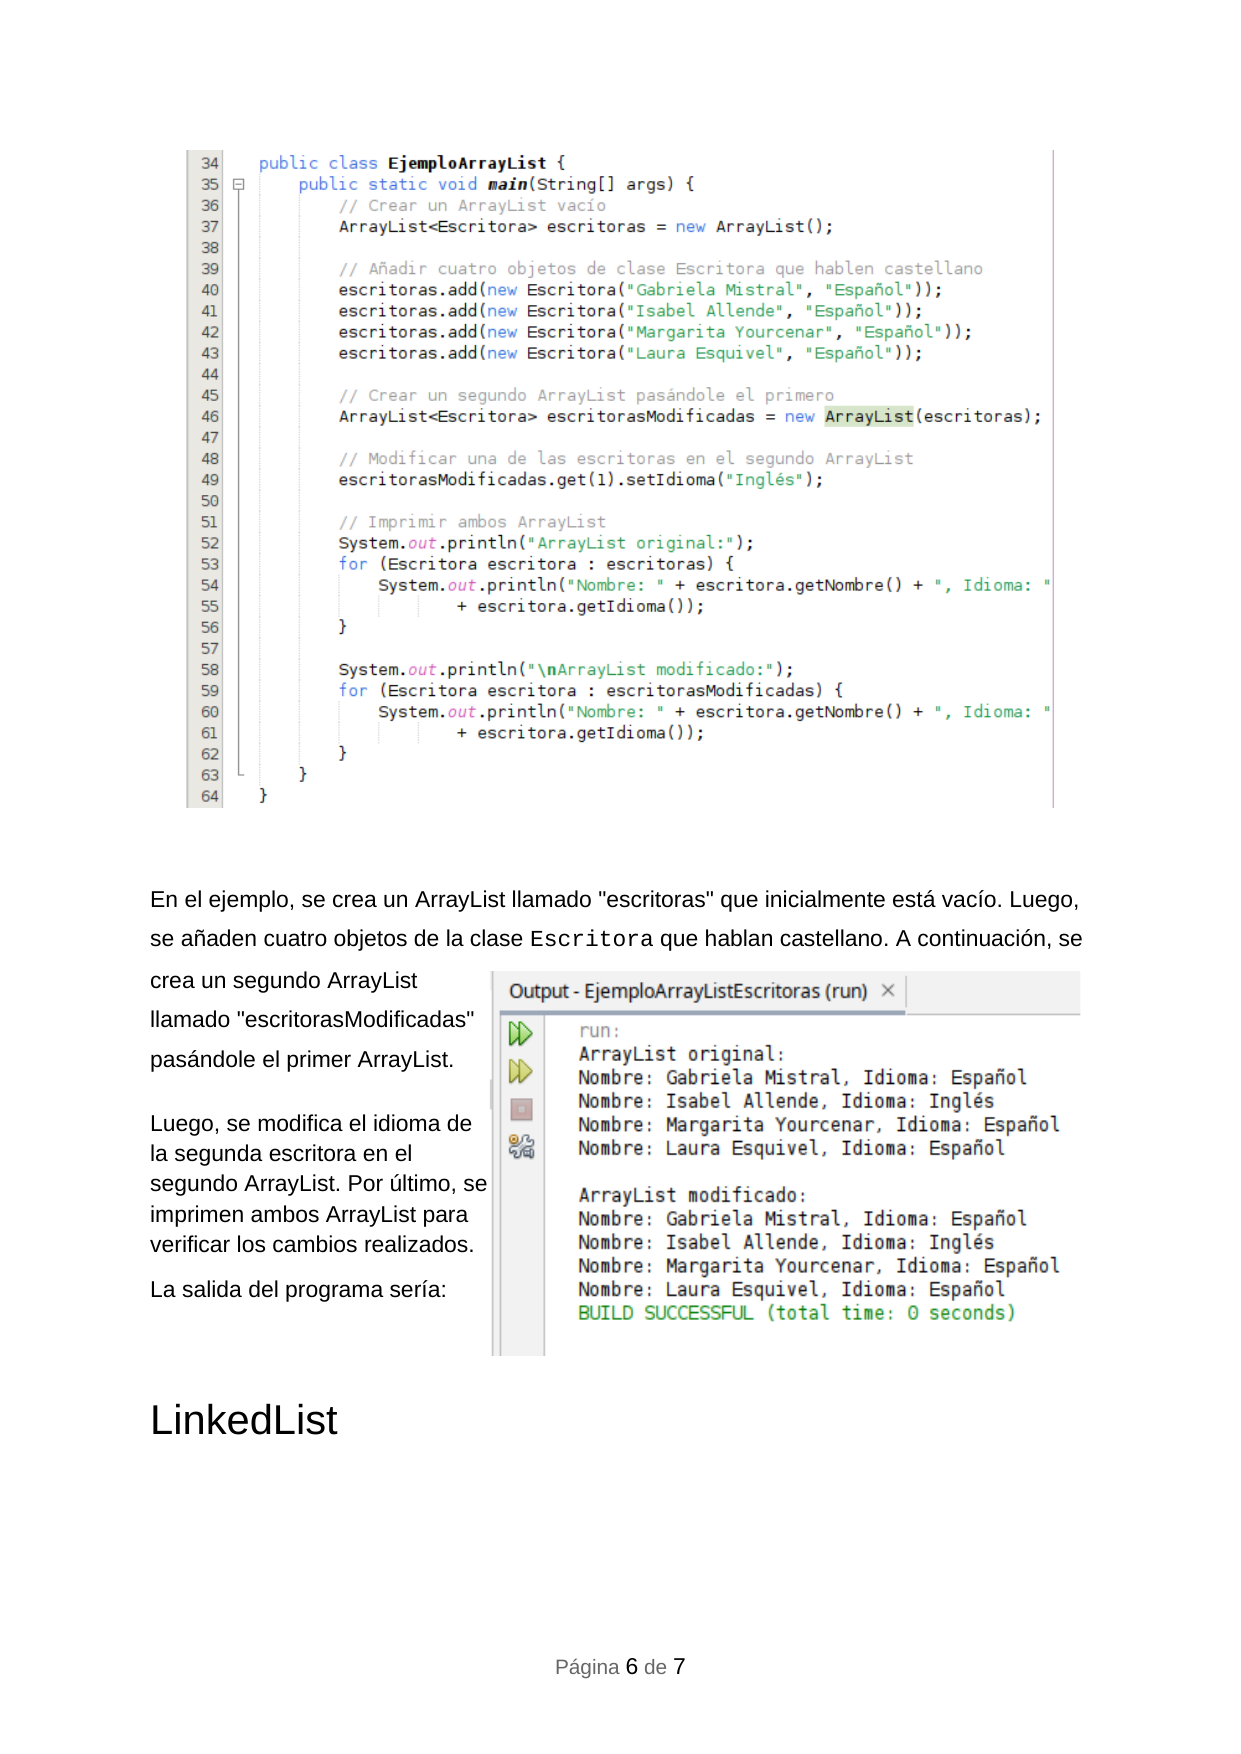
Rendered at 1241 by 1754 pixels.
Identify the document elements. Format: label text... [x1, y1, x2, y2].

picture [489, 971, 1081, 1356]
text En el ejemplo, se crea un ArrayList llamado "escritoras" que inicialmente está vacío. Luego, se añaden cuatro objetos de la clase Escritora que hablan castellano. A continuación, se crea un segundo ArrayList llamado "escritorasModificadas" pasándole el primer ArrayList. [150, 886, 1090, 1072]
text Luego, se modifica el idioma de la segunda escritora en el segundo ArrayList. Por último, se imprimen ambos ArrayList para verificar los cambios realizados. [150, 1110, 489, 1257]
text La salida del programa sería: [150, 1276, 489, 1302]
subtitle LinkedList [150, 1395, 1090, 1443]
picture [186, 150, 1054, 808]
